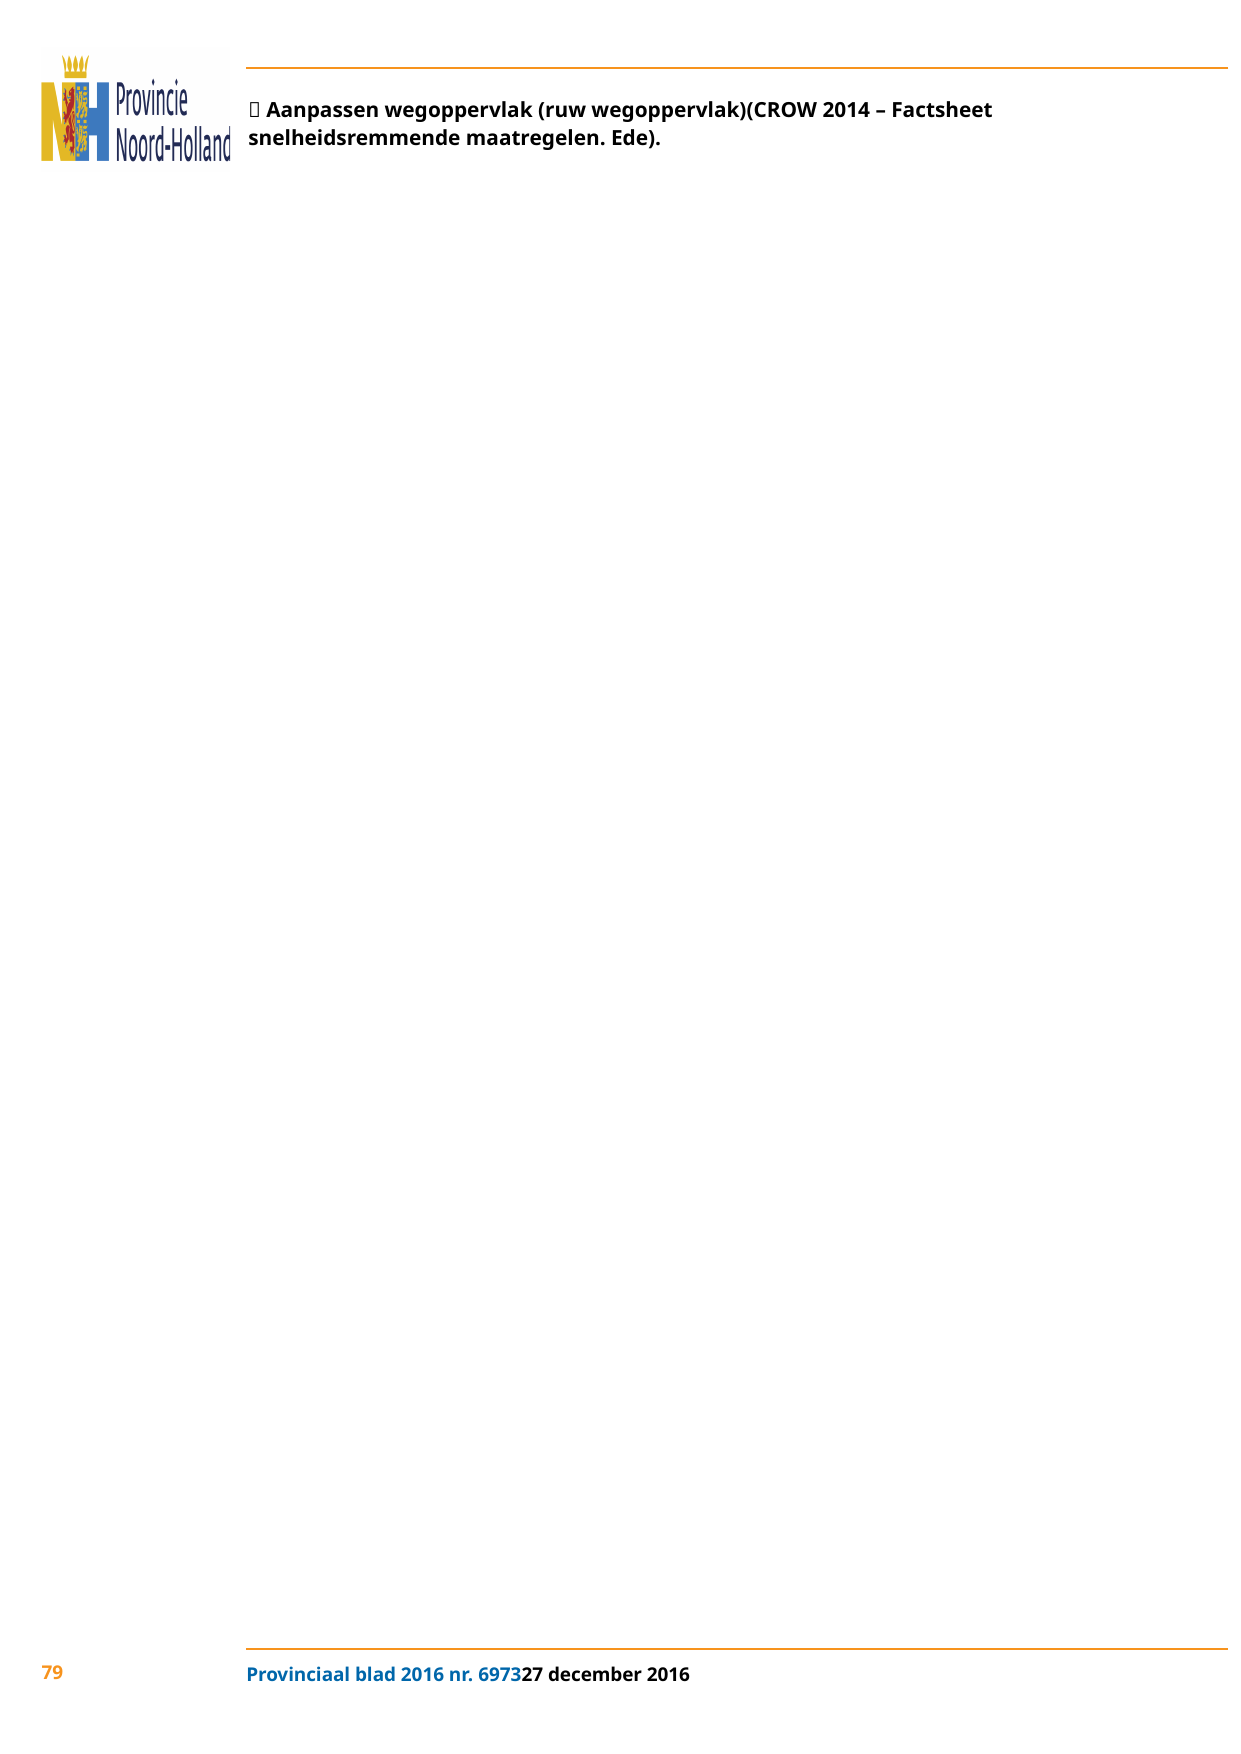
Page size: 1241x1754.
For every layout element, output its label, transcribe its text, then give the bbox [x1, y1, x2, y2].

picture [41, 47, 231, 172]
text  Aanpassen wegoppervlak (ruw wegoppervlak)(CROW 2014 – Factsheet snelheidsremmende maatregelen. Ede). [248, 95, 1152, 152]
